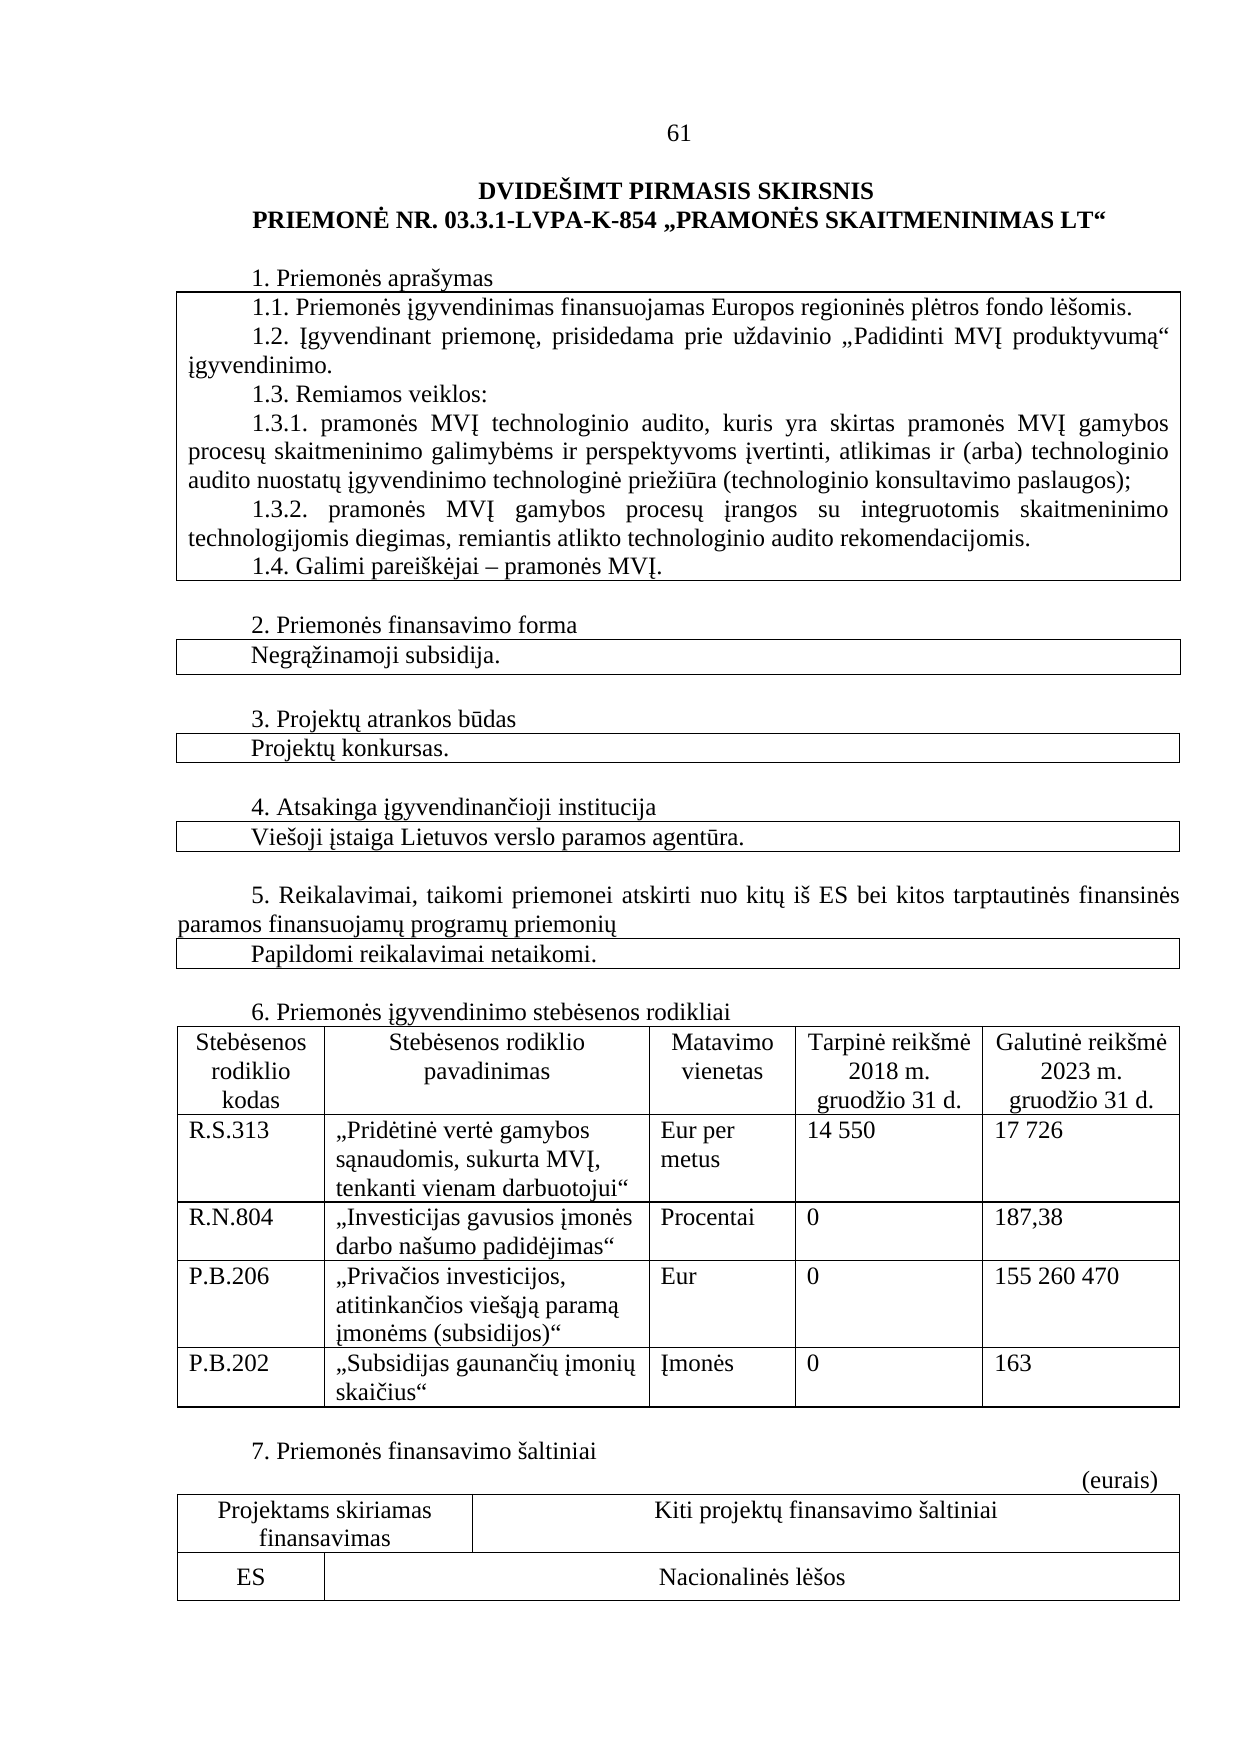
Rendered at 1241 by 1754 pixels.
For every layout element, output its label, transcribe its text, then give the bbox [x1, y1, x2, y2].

table_header Negrąžinamoji subsidija. [177, 640, 1180, 674]
table_header 1.1. Priemonės įgyvendinimas finansuojamas Europos regioninės plėtros fondo lėšomis. [177, 293, 1180, 321]
text 6. Priemonės įgyvendinimo stebėsenos rodikliai [177, 997, 1181, 1026]
table_cell 187,38 [983, 1203, 1179, 1260]
text 3. Projektų atrankos būdas [177, 704, 1181, 732]
text 1. Priemonės aprašymas [177, 263, 1181, 291]
table_cell 14 550 [796, 1115, 982, 1201]
text 5. Reikalavimai, taikomi priemonei atskirti nuo kitų iš ES bei kitos tarptautinės finansinės paramos finansuojamų programų priemonių [177, 880, 1181, 938]
table_cell 1.2. Įgyvendinant priemonę, prisidedama prie uždavinio „Padidinti MVĮ produktyvumą“ įgyvendinimo. [177, 321, 1180, 379]
table_cell R.S.313 [178, 1115, 324, 1201]
table_cell 0 [796, 1261, 982, 1347]
table_cell R.N.804 [178, 1203, 324, 1260]
text 2. Priemonės finansavimo forma [244, 610, 1181, 639]
text PRIEMONĖ NR. 03.3.1-LVPA-K-854 „PRAMONĖS SKAITMENINIMAS LT“ [177, 205, 1181, 234]
table_cell „Pridėtinė vertė gamybos sąnaudomis, sukurta MVĮ, tenkanti vienam darbuotojui“ [325, 1115, 649, 1201]
table_cell Nacionalinės lėšos [325, 1553, 1179, 1600]
table_cell 0 [796, 1203, 982, 1260]
table_cell P.B.206 [178, 1261, 324, 1347]
table_header Matavimo vienetas [650, 1027, 795, 1114]
text 4. Atsakinga įgyvendinančioji institucija [177, 792, 1181, 821]
table_cell „Subsidijas gaunančių įmonių skaičius“ [325, 1348, 649, 1406]
table_header Projektų konkursas. [177, 734, 1179, 762]
table_cell 0 [796, 1348, 982, 1406]
table_cell Eur [650, 1261, 795, 1347]
table_cell 17 726 [983, 1115, 1179, 1201]
table_cell Procentai [650, 1203, 795, 1260]
table_header Stebėsenos rodiklio pavadinimas [325, 1027, 649, 1114]
table_header Papildomi reikalavimai netaikomi. [177, 939, 1179, 968]
table_cell P.B.202 [178, 1348, 324, 1406]
table_cell „Privačios investicijos, atitinkančios viešąją paramą įmonėms (subsidijos)“ [325, 1261, 649, 1347]
table_header Kiti projektų finansavimo šaltiniai [473, 1495, 1179, 1552]
table_cell 1.4. Galimi pareiškėjai – pramonės MVĮ. [177, 551, 1180, 580]
text DVIDEŠIMT PIRMASIS SKIRSNIS [177, 176, 1181, 205]
table_cell Įmonės [650, 1348, 795, 1406]
table_header Stebėsenos rodiklio kodas [178, 1027, 324, 1114]
table_cell 163 [983, 1348, 1179, 1406]
text 7. Priemonės finansavimo šaltiniai [251, 1436, 1181, 1465]
table_cell 1.3. Remiamos veiklos: 1.3.1. pramonės MVĮ technologinio audito, kuris yra skirtas pramonės MVĮ gamybos procesų skaitmeninimo galimybėms ir perspektyvoms įvertinti, atlikimas ir (arba) technologinio audito nuostatų įgyvendinimo technologinė priežiūra (technologinio konsultavimo paslaugos); 1.3.2. pramonės MVĮ gamybos procesų įrangos su integruotomis skaitmeninimo technologijomis diegimas, remiantis atlikto technologinio audito rekomendacijomis. [177, 379, 1180, 551]
table_header Tarpinė reikšmė 2018 m. gruodžio 31 d. [796, 1027, 982, 1114]
table_cell Eur per metus [650, 1115, 795, 1201]
text (eurais) [251, 1465, 1181, 1494]
table_cell „Investicijas gavusios įmonės darbo našumo padidėjimas“ [325, 1203, 649, 1260]
table_header Viešoji įstaiga Lietuvos verslo paramos agentūra. [177, 822, 1179, 851]
table_header Projektams skiriamas finansavimas [178, 1495, 472, 1552]
table_header Galutinė reikšmė 2023 m. gruodžio 31 d. [983, 1027, 1179, 1114]
table_cell 155 260 470 [983, 1261, 1179, 1347]
table_cell ES [178, 1553, 324, 1600]
